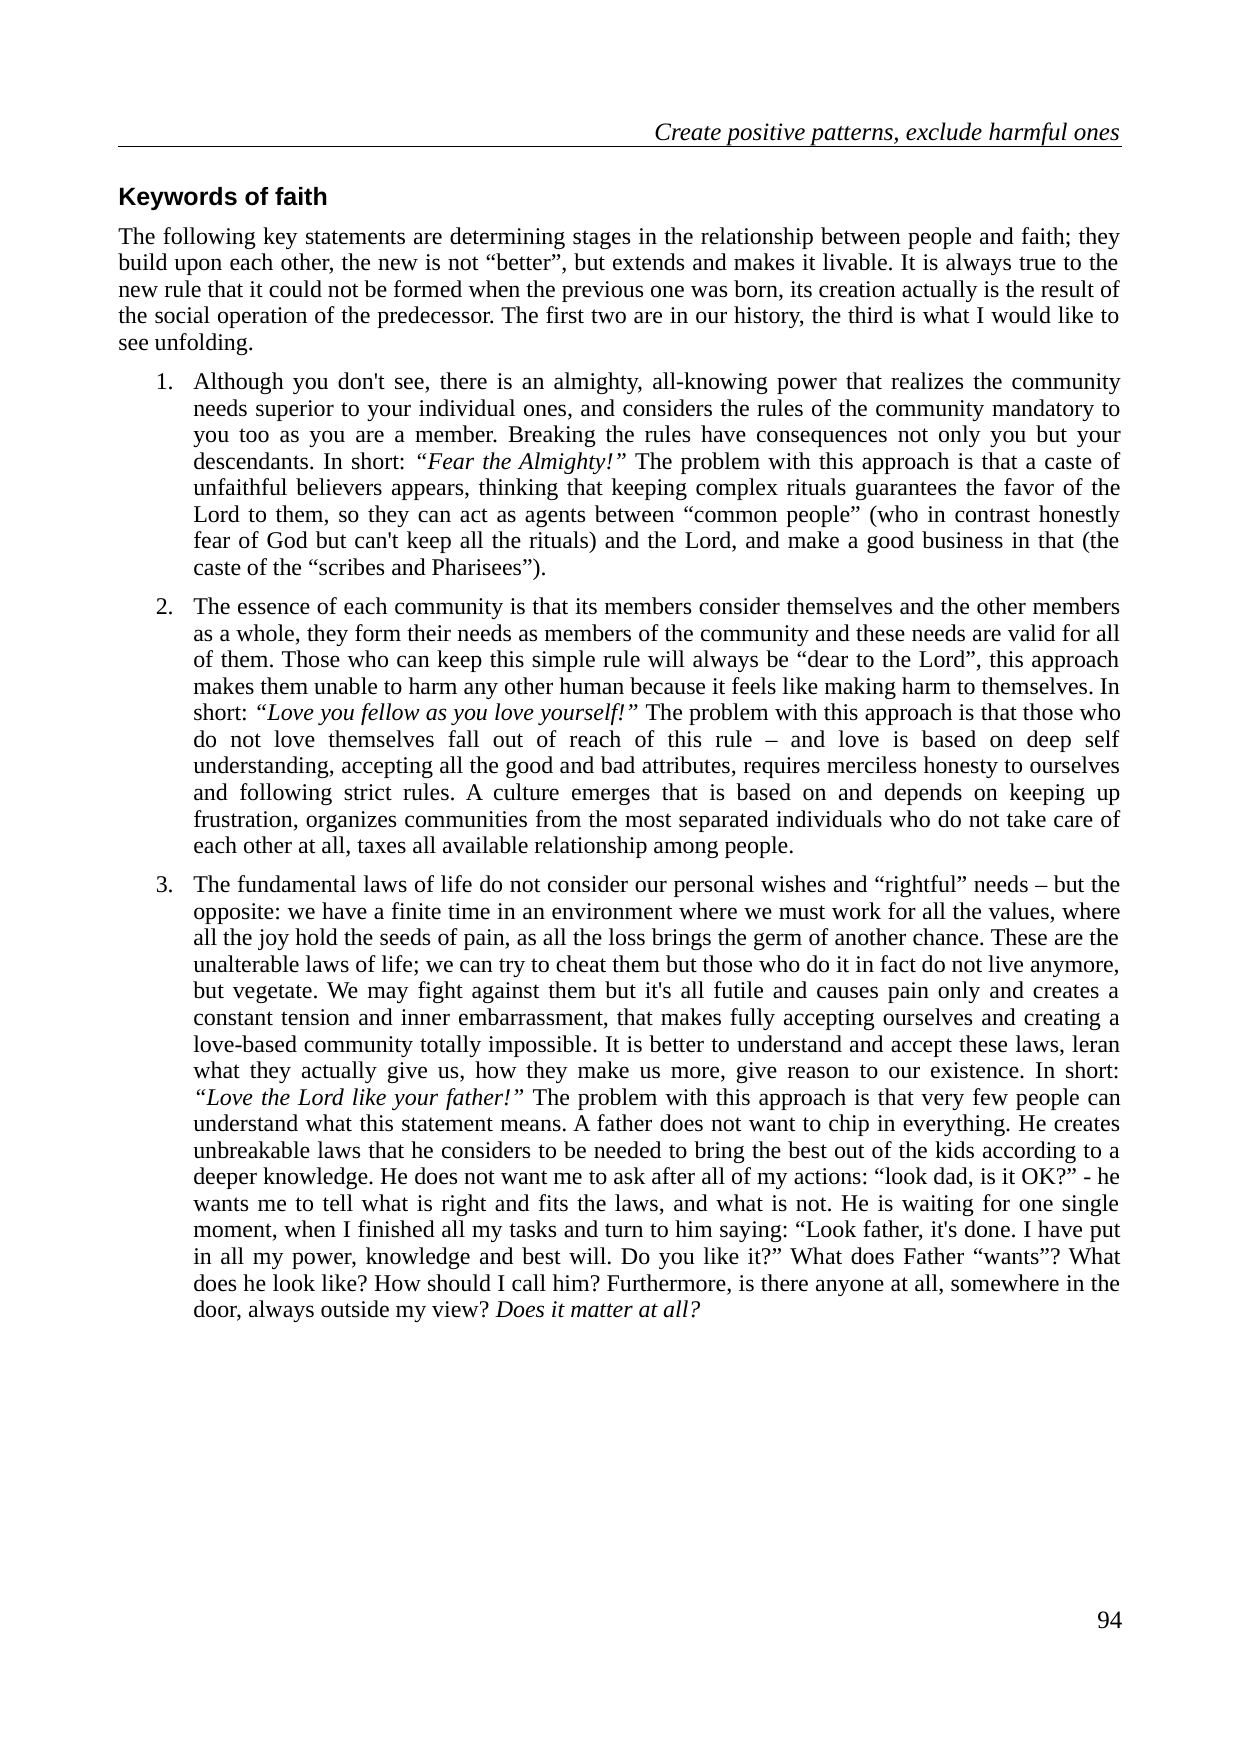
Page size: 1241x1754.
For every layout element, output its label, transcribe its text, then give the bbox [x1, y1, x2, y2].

list The essence of each community is that its members consider themselves and the other members as a whole, they form their needs as members of the community and these needs are valid for all of them. Those who can keep this simple rule will always be “dear to the Lord”, this approach makes them unable to harm any other human because it feels like making harm to themselves. In short: “Love you fellow as you love yourself!” The problem with this approach is that those who do not love themselves fall out of reach of this rule – and love is based on deep self understanding, accepting all the good and bad attributes, requires merciless honesty to ourselves and following strict rules. A culture emerges that is based on and depends on keeping up frustration, organizes communities from the most separated individuals who do not take care of each other at all, taxes all available relationship among people. [156, 593, 1122, 859]
list Although you don't see, there is an almighty, all-knowing power that realizes the community needs superior to your individual ones, and considers the rules of the community mandatory to you too as you are a member. Breaking the rules have consequences not only you but your descendants. In short: “Fear the Almighty!” The problem with this approach is that a caste of unfaithful believers appears, thinking that keeping complex rituals guarantees the favor of the Lord to them, so they can act as agents between “common people” (who in contrast honestly fear of God but can't keep all the rituals) and the Lord, and make a good business in that (the caste of the “scribes and Pharisees”). [156, 368, 1122, 581]
text The following key statements are determining stages in the relationship between people and faith; they build upon each other, the new is not “better”, but extends and makes it livable. It is always true to the new rule that it could not be formed when the previous one was born, its creation actually is the result of the social operation of the predecessor. The first two are in our history, the third is what I would like to see unfolding. [118, 223, 1122, 356]
subtitle Keywords of faith [118, 182, 1122, 210]
list The fundamental laws of life do not consider our personal wishes and “rightful” needs – but the opposite: we have a finite time in an environment where we must work for all the values, where all the joy hold the seeds of pain, as all the loss brings the germ of another chance. These are the unalterable laws of life; we can try to cheat them but those who do it in fact do not live anymore, but vegetate. We may fight against them but it's all futile and causes pain only and creates a constant tension and inner embarrassment, that makes fully accepting ourselves and creating a love-based community totally impossible. It is better to understand and accept these laws, leran what they actually give us, how they make us more, give reason to our existence. In short: “Love the Lord like your father!” The problem with this approach is that very few people can understand what this statement means. A father does not want to chip in everything. He creates unbreakable laws that he considers to be needed to bring the best out of the kids according to a deeper knowledge. He does not want me to ask after all of my actions: “look dad, is it OK?” - he wants me to tell what is right and fits the laws, and what is not. He is waiting for one single moment, when I finished all my tasks and turn to him saying: “Look father, it's done. I have put in all my power, knowledge and best will. Do you like it?” What does Father “wants”? What does he look like? How should I call him? Furthermore, is there anyone at all, somewhere in the door, always outside my view? Does it matter at all? [156, 871, 1122, 1323]
